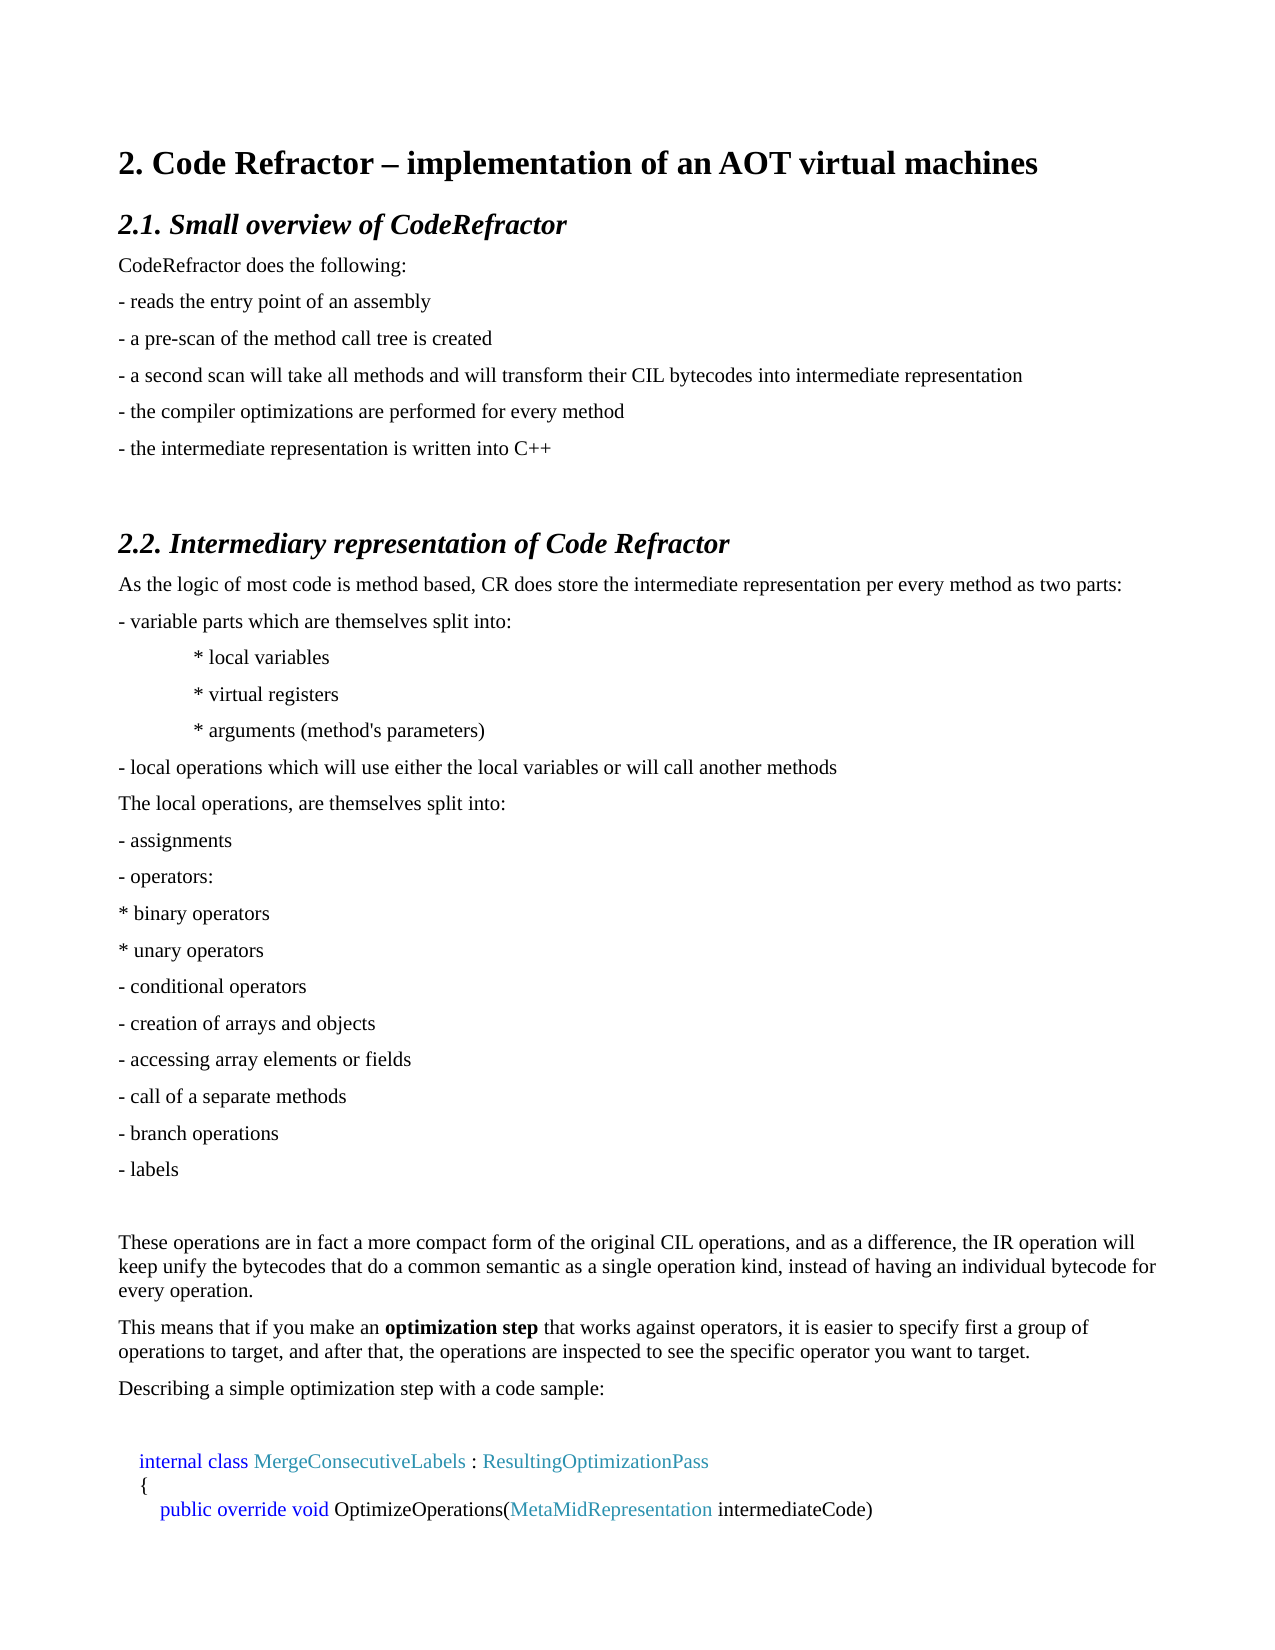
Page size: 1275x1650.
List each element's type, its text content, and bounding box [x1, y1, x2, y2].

text { [118, 1473, 1157, 1497]
text internal class MergeConsecutiveLabels : ResultingOptimizationPass [118, 1448, 1157, 1473]
text * arguments (method's parameters) [118, 718, 1157, 742]
text - operators: [118, 864, 1157, 888]
text - the intermediate representation is written into C++ [118, 436, 1157, 460]
text These operations are in fact a more compact form of the original CIL operations, and as a difference, the IR operation will keep unify the bytecodes that do a common semantic as a single operation kind, instead of having an individual bytecode for every operation. [118, 1230, 1157, 1302]
text - creation of arrays and objects [118, 1011, 1157, 1035]
text The local operations, are themselves split into: [118, 791, 1157, 815]
text public override void OptimizeOperations(MetaMidRepresentation intermediateCode) [118, 1497, 1157, 1521]
text - local operations which will use either the local variables or will call another methods [118, 755, 1157, 779]
subtitle 2.1. Small overview of CodeRefractor [118, 207, 1157, 240]
text * virtual registers [118, 682, 1157, 706]
text * unary operators [118, 938, 1157, 962]
text - the compiler optimizations are performed for every method [118, 399, 1157, 423]
text * binary operators [118, 901, 1157, 925]
text CodeRefractor does the following: [118, 253, 1157, 277]
subtitle 2.2. Intermediary representation of Code Refractor [118, 526, 1157, 559]
text - call of a separate methods [118, 1084, 1157, 1108]
text As the logic of most code is method based, CR does store the intermediate representation per every method as two parts: [118, 572, 1157, 596]
text - accessing array elements or fields [118, 1047, 1157, 1071]
text - a second scan will take all methods and will transform their CIL bytecodes into intermediate representation [118, 362, 1157, 387]
text Describing a simple optimization step with a code sample: [118, 1375, 1157, 1399]
text * local variables [118, 645, 1157, 669]
text - assignments [118, 828, 1157, 852]
text - reads the entry point of an assembly [118, 289, 1157, 313]
text - a pre-scan of the method call tree is created [118, 326, 1157, 350]
subtitle 2. Code Refractor – implementation of an AOT virtual machines [118, 143, 1157, 182]
text - labels [118, 1157, 1157, 1181]
text - conditional operators [118, 974, 1157, 998]
text This means that if you make an optimization step that works against operators, it is easier to specify first a group of operations to target, and after that, the operations are inspected to see the specific operator you want to target. [118, 1315, 1157, 1363]
text - branch operations [118, 1120, 1157, 1144]
text - variable parts which are themselves split into: [118, 608, 1157, 633]
